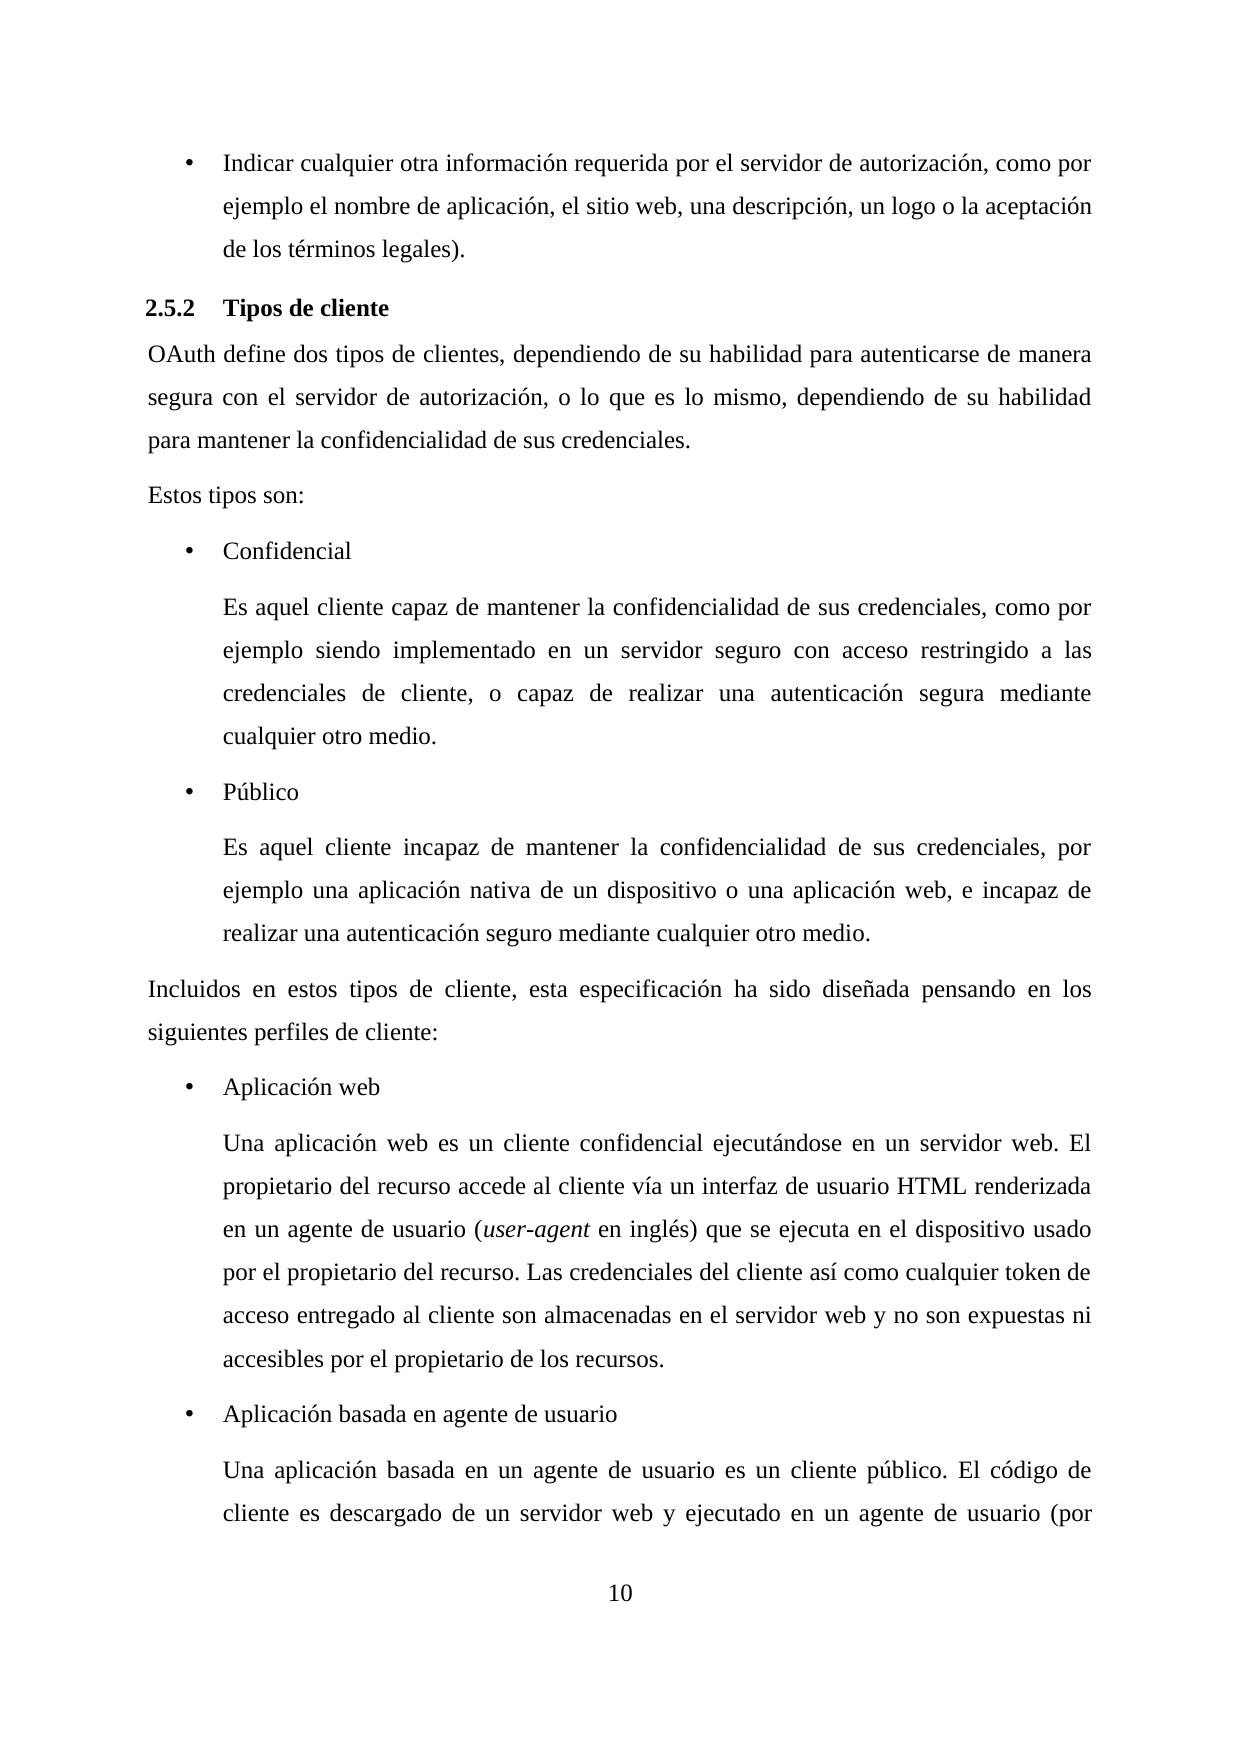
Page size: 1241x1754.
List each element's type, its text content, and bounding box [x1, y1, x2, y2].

subtitle Tipos de cliente [139, 293, 1093, 322]
text OAuth define dos tipos de clientes, dependiendo de su habilidad para autenticarse de manera segura con el servidor de autorización, o lo que es lo mismo, dependiendo de su habilidad para mantener la confidencialidad de sus credenciales. [148, 339, 1093, 454]
list Una aplicación basada en un agente de usuario es un cliente público. El código de cliente es descargado de un servidor web y ejecutado en un agente de usuario (por [185, 1455, 1093, 1527]
text Estos tipos son: [148, 481, 1093, 509]
list Público [185, 777, 1093, 805]
list Aplicación basada en agente de usuario [185, 1399, 1093, 1428]
list Una aplicación web es un cliente confidencial ejecutándose en un servidor web. El propietario del recurso accede al cliente vía un interfaz de usuario HTML renderizada en un agente de usuario (user-agent en inglés) que se ejecuta en el dispositivo usado por el propietario del recurso. Las credenciales del cliente así como cualquier token de acceso entregado al cliente son almacenadas en el servidor web y no son expuestas ni accesibles por el propietario de los recursos. [185, 1128, 1093, 1372]
list Es aquel cliente capaz de mantener la confidencialidad de sus credenciales, como por ejemplo siendo implementado en un servidor seguro con acceso restringido a las credenciales de cliente, o capaz de realizar una autenticación segura mediante cualquier otro medio. [185, 592, 1093, 750]
text Incluidos en estos tipos de cliente, esta especificación ha sido diseñada pensando en los siguientes perfiles de cliente: [148, 974, 1093, 1046]
list Confidencial [185, 536, 1093, 565]
list Indicar cualquier otra información requerida por el servidor de autorización, como por ejemplo el nombre de aplicación, el sitio web, una descripción, un logo o la aceptación de los términos legales). [185, 148, 1093, 263]
list Aplicación web [185, 1072, 1093, 1101]
list Es aquel cliente incapaz de mantener la confidencialidad de sus credenciales, por ejemplo una aplicación nativa de un dispositivo o una aplicación web, e incapaz de realizar una autenticación seguro mediante cualquier otro medio. [185, 832, 1093, 947]
